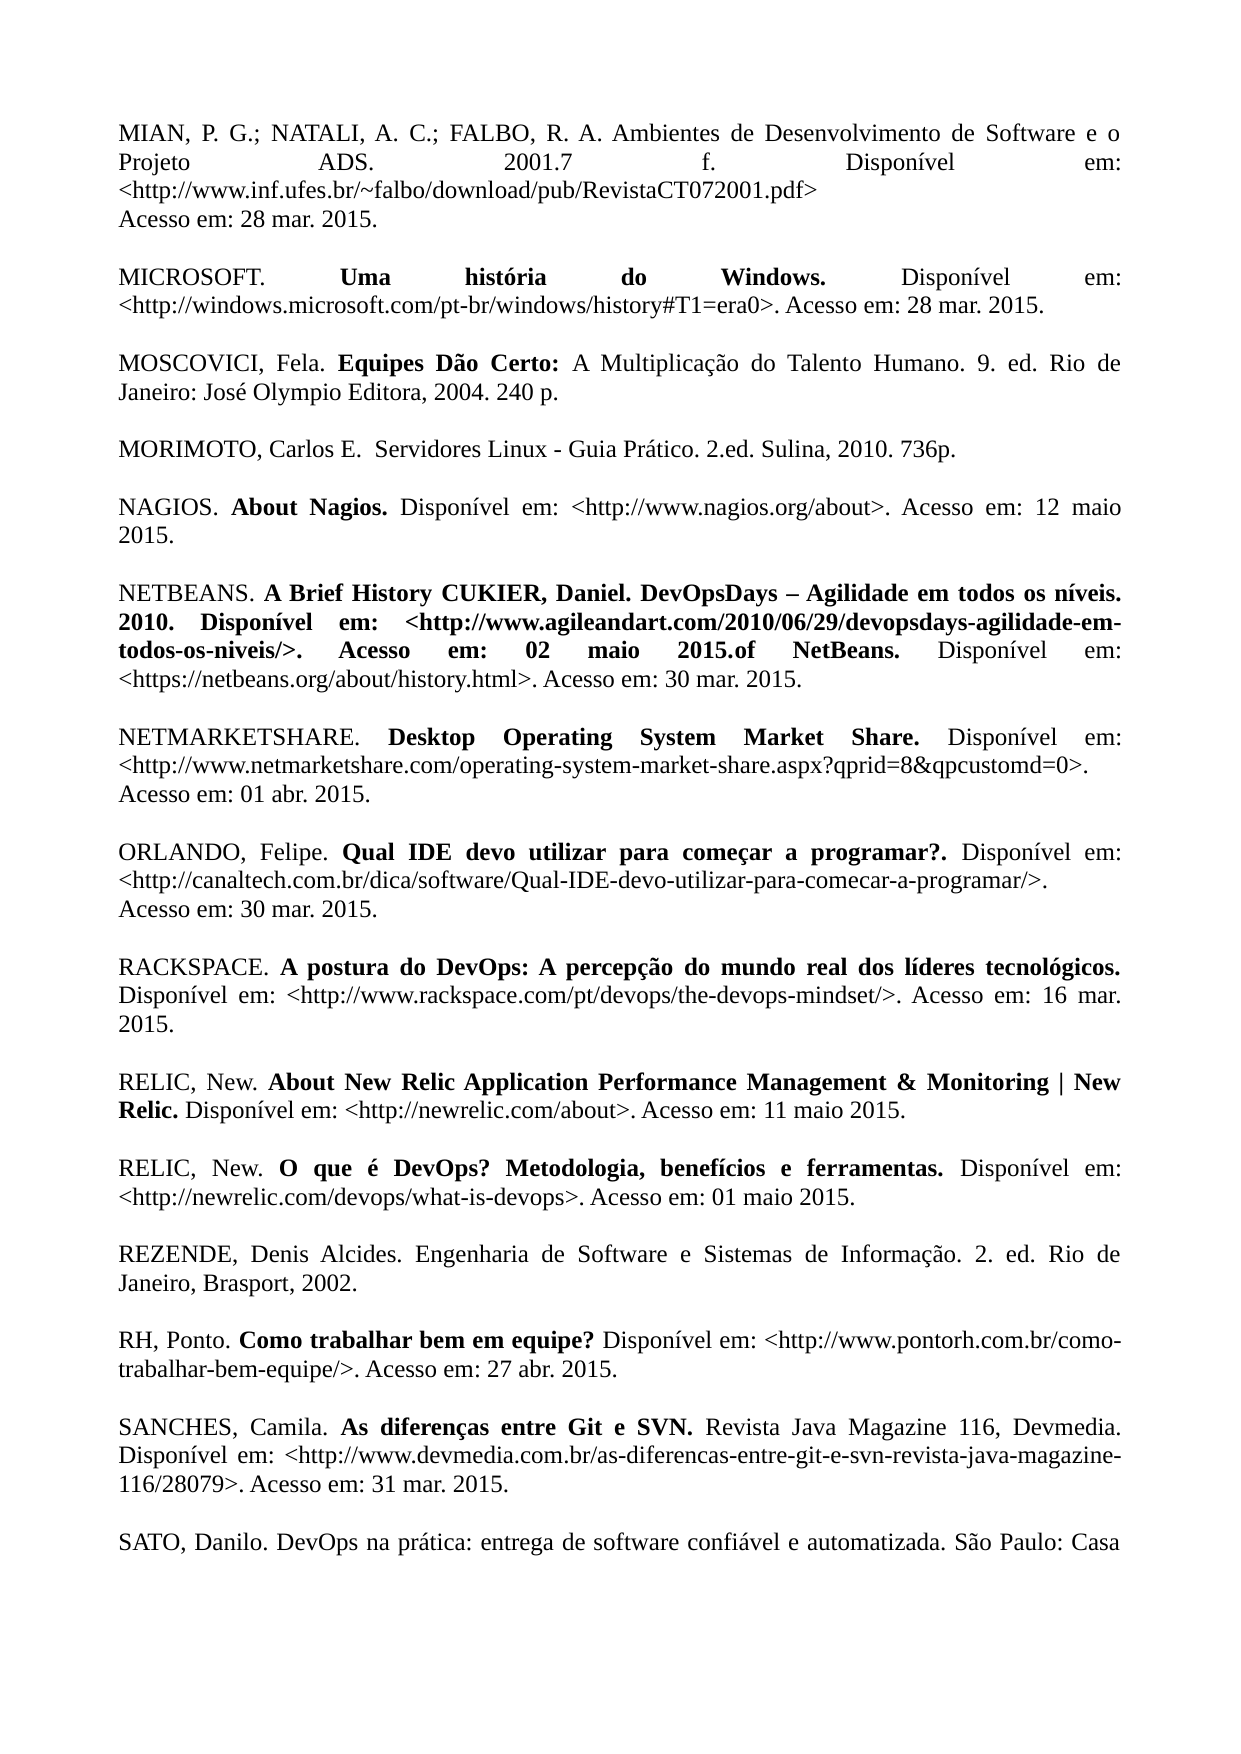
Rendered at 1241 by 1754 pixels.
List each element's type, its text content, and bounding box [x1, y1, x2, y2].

text REZENDE, Denis Alcides. Engenharia de Software e Sistemas de Informação. 2. ed. Rio de Janeiro, Brasport, 2002. [118, 1239, 1122, 1297]
text NAGIOS. About Nagios. Disponível em: <http://www.nagios.org/about>. Acesso em: 12 maio 2015. [118, 492, 1122, 549]
text RELIC, New. O que é DevOps? Metodologia, benefícios e ferramentas. Disponível em: <http://newrelic.com/devops/what-is-devops>. Acesso em: 01 maio 2015. [118, 1153, 1122, 1211]
text MICROSOFT. Uma história do Windows. Disponível em: <http://windows.microsoft.com/pt-br/windows/history#T1=era0>. Acesso em: 28 mar. 2015. [118, 262, 1122, 319]
text Acesso em: 01 abr. 2015. [118, 779, 1122, 808]
text MOSCOVICI, Fela. Equipes Dão Certo: A Multiplicação do Talento Humano. 9. ed. Rio de Janeiro: José Olympio Editora, 2004. 240 p. [118, 348, 1122, 406]
text RH, Ponto. Como trabalhar bem em equipe? Disponível em: <http://www.pontorh.com.br/como-trabalhar-bem-equipe/>. Acesso em: 27 abr. 2015. [118, 1326, 1122, 1383]
text RACKSPACE. A postura do DevOps: A percepção do mundo real dos líderes tecnológicos. Disponível em: <http://www.rackspace.com/pt/devops/the-devops-mindset/>. Acesso em: 16 mar. 2015. [118, 952, 1122, 1038]
text NETMARKETSHARE. Desktop Operating System Market Share. Disponível em: <http://www.netmarketshare.com/operating-system-market-share.aspx?qprid=8&qpcustomd=0>. [118, 722, 1122, 779]
text Acesso em: 28 mar. 2015. [118, 204, 1122, 233]
text SATO, Danilo. DevOps na prática: entrega de software confiável e automatizada. São Paulo: Casa [118, 1527, 1122, 1556]
text MORIMOTO, Carlos E. Servidores Linux - Guia Prático. 2.ed. Sulina, 2010. 736p. [118, 434, 1122, 463]
text NETBEANS. A Brief History CUKIER, Daniel. DevOpsDays – Agilidade em todos os níveis. 2010. Disponível em: <http://www.agileandart.com/2010/06/29/devopsdays-agilidade-em-todos-os-niveis/>. Acesso em: 02 maio 2015.of NetBeans. Disponível em: <https://netbeans.org/about/history.html>. Acesso em: 30 mar. 2015. [118, 578, 1122, 693]
text MIAN, P. G.; NATALI, A. C.; FALBO, R. A. Ambientes de Desenvolvimento de Software e o Projeto ADS. 2001.7 f. Disponível em: <http://www.inf.ufes.br/~falbo/download/pub/RevistaCT072001.pdf> [118, 118, 1122, 204]
text SANCHES, Camila. As diferenças entre Git e SVN. Revista Java Magazine 116, Devmedia. Disponível em: <http://www.devmedia.com.br/as-diferencas-entre-git-e-svn-revista-java-magazine-116/28079>. Acesso em: 31 mar. 2015. [118, 1412, 1122, 1498]
text ORLANDO, Felipe. Qual IDE devo utilizar para começar a programar?. Disponível em: <http://canaltech.com.br/dica/software/Qual-IDE-devo-utilizar-para-comecar-a-programar/>. Acesso em: 30 mar. 2015. [118, 837, 1122, 923]
text RELIC, New. About New Relic Application Performance Management & Monitoring | New Relic. Disponível em: <http://newrelic.com/about>. Acesso em: 11 maio 2015. [118, 1067, 1122, 1124]
